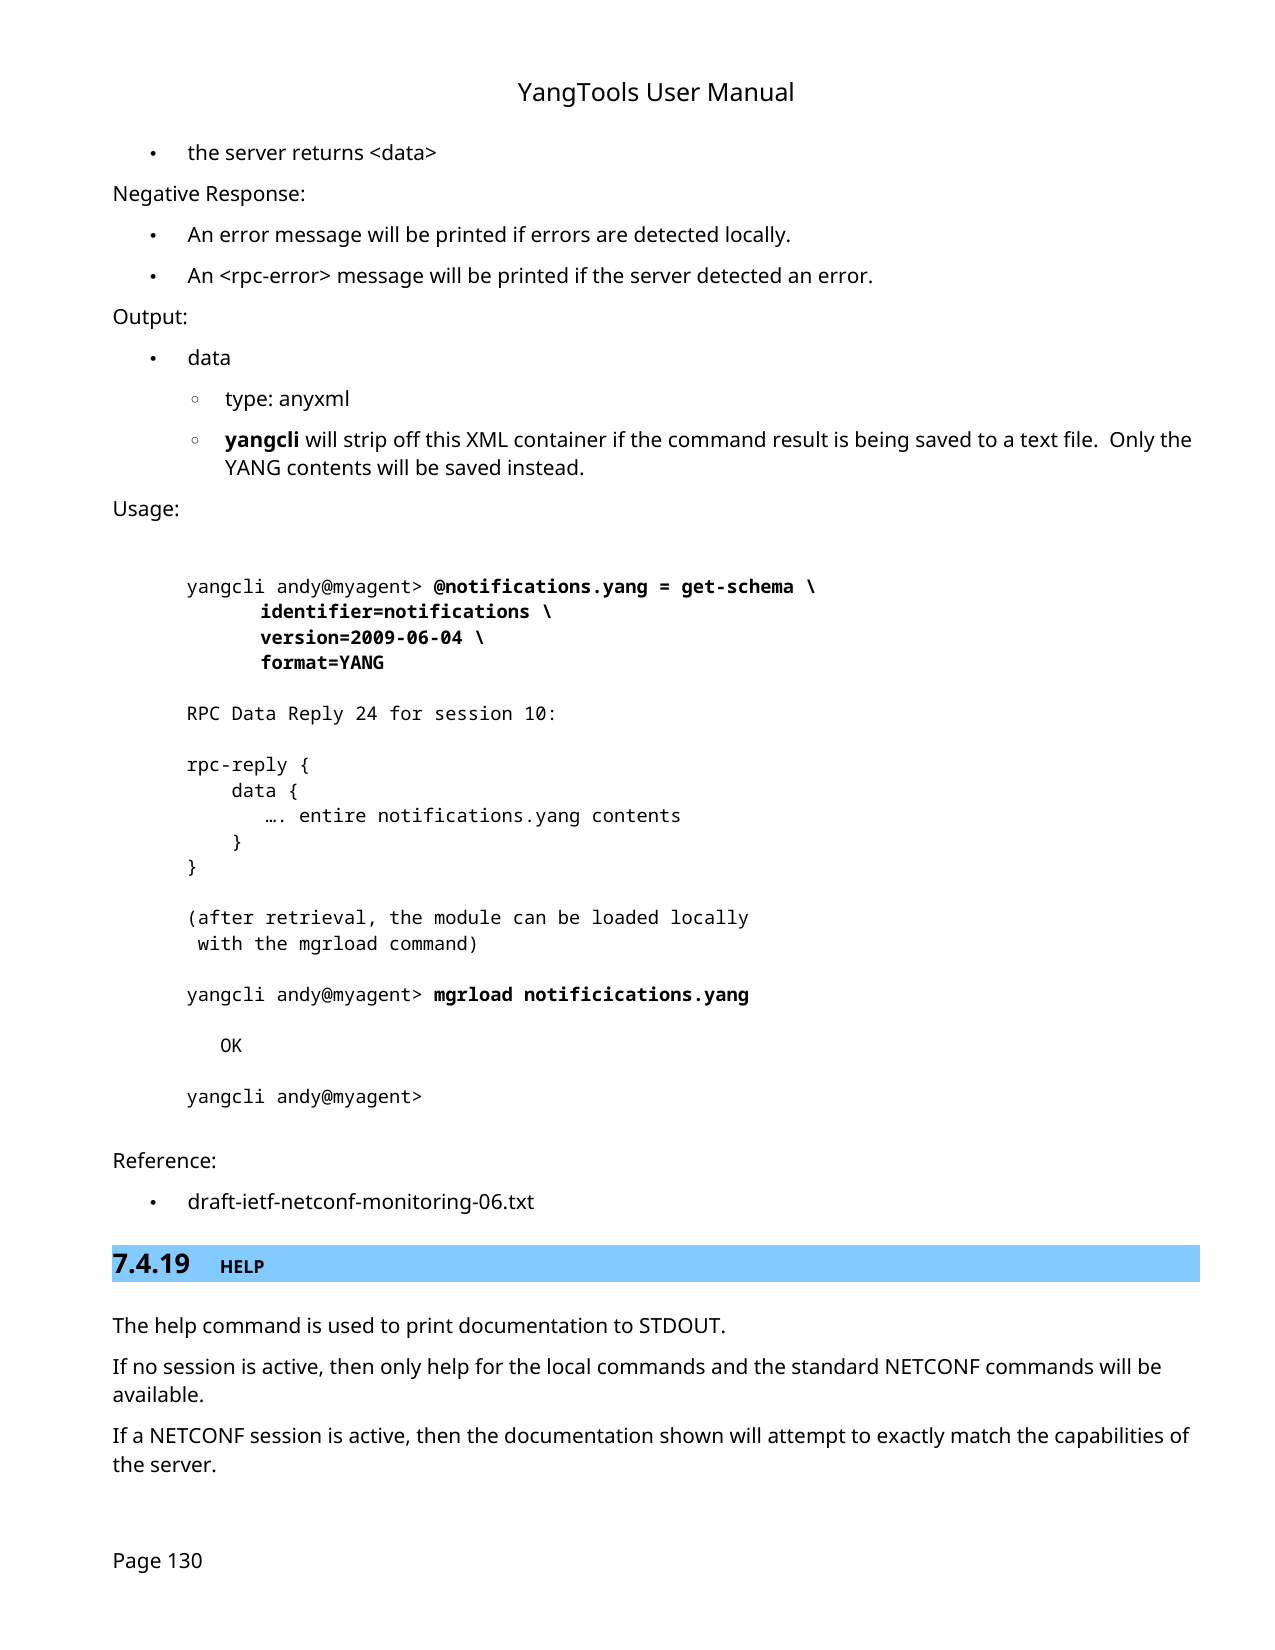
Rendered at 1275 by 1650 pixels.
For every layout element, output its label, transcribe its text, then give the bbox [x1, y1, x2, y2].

list An error message will be printed if errors are detected locally. [150, 220, 1200, 249]
text Reference: [112, 1146, 1200, 1175]
list draft-ietf-netconf-monitoring-06.txt [150, 1187, 1200, 1216]
text Negative Response: [112, 179, 1200, 208]
subtitle help [112, 1245, 1200, 1282]
text Output: [112, 302, 1200, 331]
text If no session is active, then only help for the local commands and the standard NETCONF commands will be available. [112, 1352, 1200, 1409]
text The help command is used to print documentation to STDOUT. [112, 1311, 1200, 1339]
text If a NETCONF session is active, then the documentation shown will attempt to exactly match the capabilities of the server. [112, 1421, 1200, 1478]
text yangcli andy@myagent> @notifications.yang = get-schema \ identifier=notifications \ version=2009-06-04 \ format=YANG RPC Data Reply 24 for session 10: rpc-reply { data { …. entire notifications.yang contents } } (after retrieval, the module can be loaded locally with the mgrload command) yangcli andy@myagent> mgrload notificications.yang OK yangcli andy@myagent> [112, 573, 1200, 1134]
list yangcli will strip off this XML container if the command result is being saved to a text file. Only the YANG contents will be saved instead. [187, 425, 1200, 482]
text Usage: [112, 494, 1200, 523]
list data [150, 343, 1200, 372]
list type: anyxml [187, 384, 1200, 413]
list An <rpc-error> message will be printed if the server detected an error. [150, 261, 1200, 290]
list the server returns <data> [150, 138, 1200, 167]
